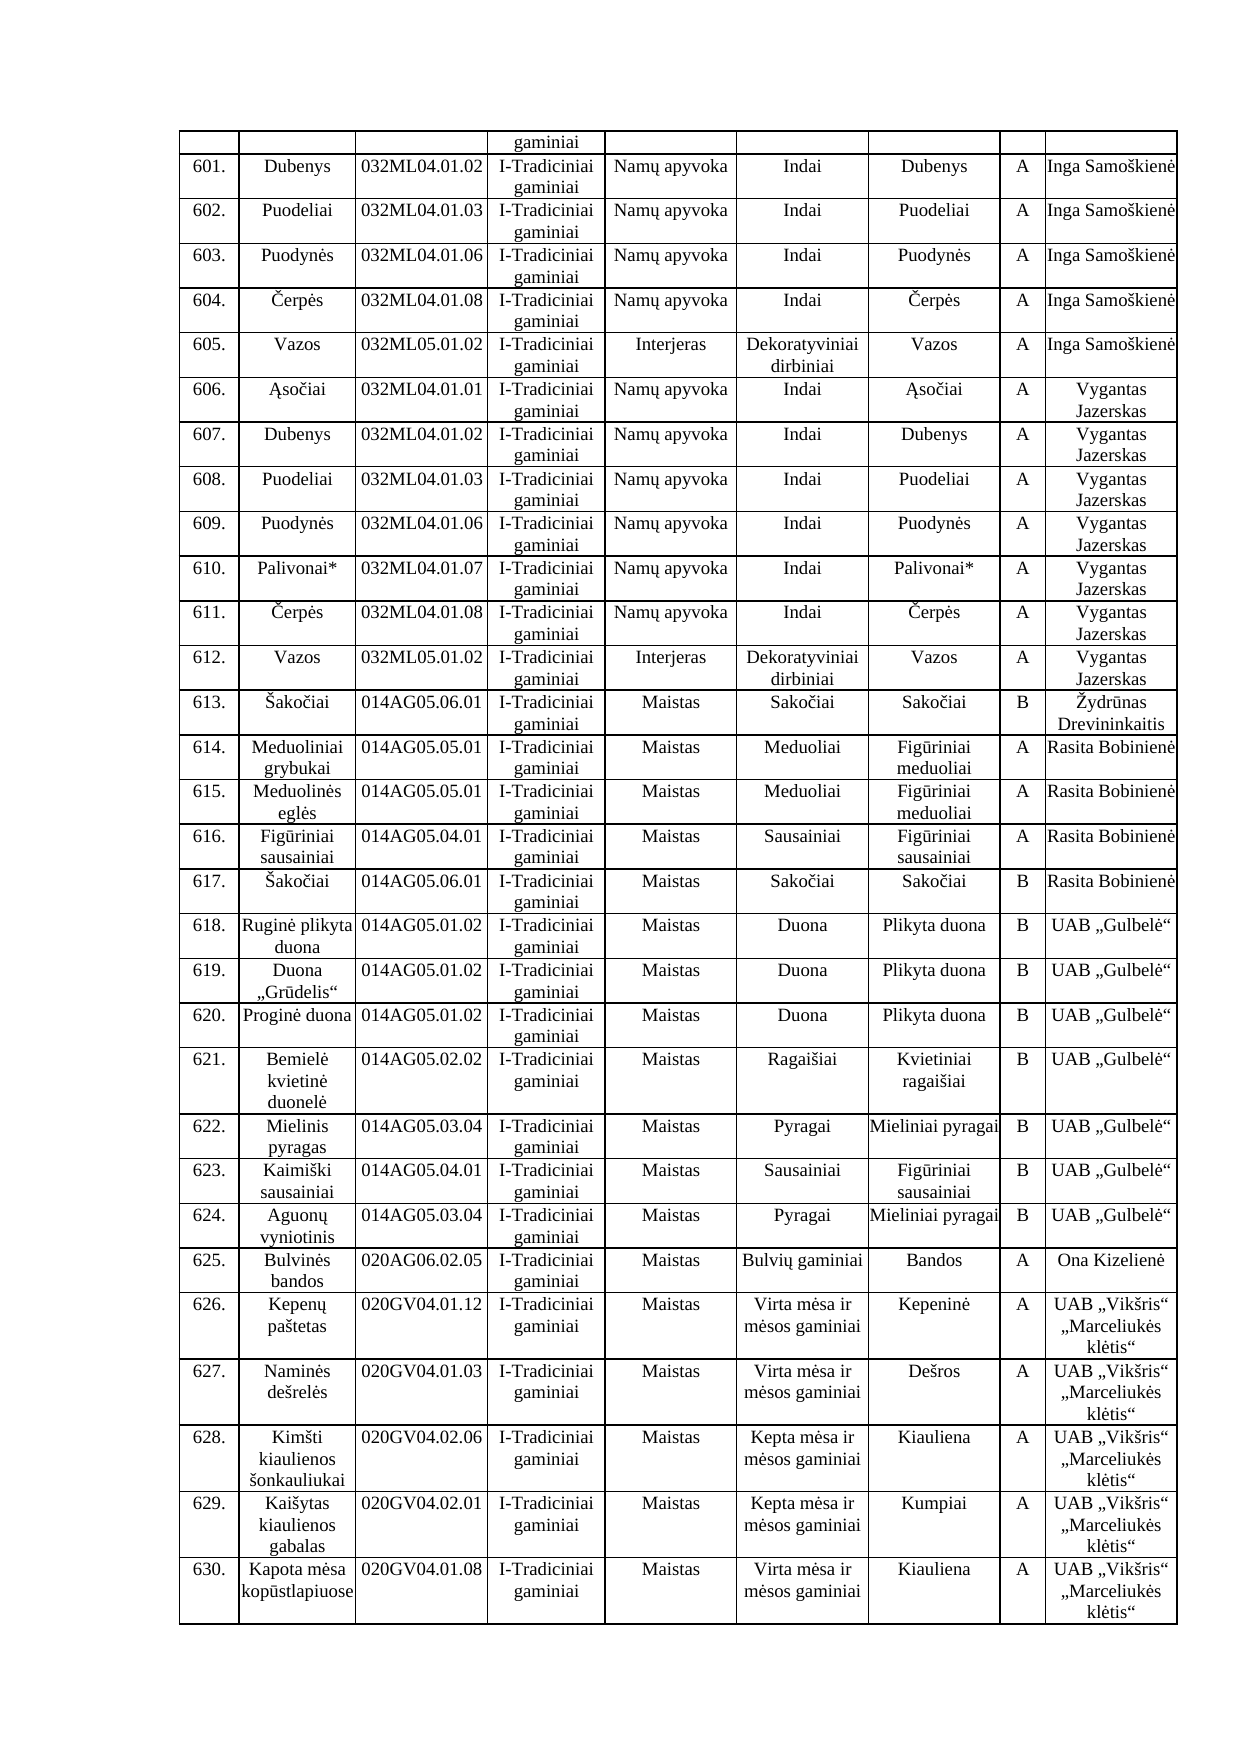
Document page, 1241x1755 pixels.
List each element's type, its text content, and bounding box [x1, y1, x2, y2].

table_cell Virta mėsa ir mėsos gaminiai [737, 1558, 868, 1623]
table_cell I-Tradiciniai gaminiai [488, 825, 604, 868]
table_cell Meduoliai [737, 736, 868, 779]
table_cell [175, 287, 179, 332]
table_cell Inga Samoškienė [1046, 289, 1176, 332]
table_cell I-Tradiciniai gaminiai [488, 1048, 604, 1113]
table_cell Figūriniai meduoliai [869, 736, 999, 779]
table_cell A [1001, 825, 1045, 868]
table_cell Interjeras [606, 333, 736, 376]
table_cell [175, 779, 179, 823]
table_cell Indai [737, 557, 868, 600]
table_cell 618. [180, 914, 238, 957]
table_cell [175, 198, 179, 242]
table_cell 603. [180, 244, 238, 287]
table_cell Kepenų paštetas [240, 1293, 355, 1358]
table_cell Rasita Bobinienė [1046, 736, 1176, 779]
table_cell Namų apyvoka [606, 244, 736, 287]
table_cell Bandos [869, 1249, 999, 1292]
table_cell 622. [180, 1115, 238, 1158]
table_cell UAB „Vikšris“ „Marceliukės klėtis“ [1046, 1558, 1176, 1623]
table_cell Maistas [606, 1048, 736, 1113]
table_cell 014AG05.03.04 [356, 1115, 487, 1158]
table_cell I-Tradiciniai gaminiai [488, 155, 604, 198]
table_cell [1178, 958, 1182, 1002]
table_cell Namų apyvoka [606, 155, 736, 198]
table_cell Rasita Bobinienė [1046, 780, 1176, 823]
table_cell A [1001, 646, 1045, 689]
table_cell Puodynės [240, 244, 355, 287]
table_cell Ragaišiai [737, 1048, 868, 1113]
table_cell Maistas [606, 1004, 736, 1047]
table_cell [175, 130, 179, 153]
table_cell Mieliniai pyragai [869, 1115, 999, 1158]
table_cell [175, 1358, 179, 1424]
table_cell I-Tradiciniai gaminiai [488, 378, 604, 421]
table_cell [1178, 376, 1182, 421]
table_cell Duona [737, 914, 868, 957]
table_cell Maistas [606, 1360, 736, 1424]
table_cell Dekoratyviniai dirbiniai [737, 646, 868, 689]
table_cell UAB „Vikšris“ „Marceliukės klėtis“ [1046, 1293, 1176, 1358]
table_cell 020GV04.02.06 [356, 1426, 487, 1491]
table_cell Šakočiai [240, 691, 355, 734]
table_cell A [1001, 1293, 1045, 1358]
table_cell UAB „Gulbelė“ [1046, 1048, 1176, 1113]
table_cell A [1001, 1360, 1045, 1424]
table_cell Dubenys [240, 155, 355, 198]
table_cell 615. [180, 780, 238, 823]
table_cell Indai [737, 289, 868, 332]
table_cell Namų apyvoka [606, 602, 736, 644]
table_cell Kiauliena [869, 1426, 999, 1491]
table_cell Meduolinės eglės [240, 780, 355, 823]
table_cell Maistas [606, 825, 736, 868]
table_cell 020GV04.01.08 [356, 1558, 487, 1623]
table_cell I-Tradiciniai gaminiai [488, 602, 604, 644]
table_cell Kepeninė [869, 1293, 999, 1358]
table_cell [1178, 913, 1182, 957]
table_cell Namų apyvoka [606, 289, 736, 332]
table_cell [1178, 555, 1182, 600]
table_cell [606, 132, 736, 153]
table_cell B [1001, 1048, 1045, 1113]
table_cell [175, 868, 179, 913]
table_cell [175, 1203, 179, 1247]
table_cell 612. [180, 646, 238, 689]
table_cell [175, 466, 179, 511]
table_cell 032ML04.01.08 [356, 289, 487, 332]
table_cell 032ML04.01.03 [356, 467, 487, 511]
table_cell Dekoratyviniai dirbiniai [737, 333, 868, 376]
table_cell B [1001, 1159, 1045, 1202]
table_cell Sakočiai [869, 870, 999, 913]
table_cell Virta mėsa ir mėsos gaminiai [737, 1293, 868, 1358]
table_cell Vygantas Jazerskas [1046, 423, 1176, 466]
table_cell 014AG05.05.01 [356, 780, 487, 823]
table_cell Sakočiai [737, 870, 868, 913]
table_cell A [1001, 155, 1045, 198]
table_cell Maistas [606, 870, 736, 913]
table_cell 607. [180, 423, 238, 466]
table_cell 020GV04.01.12 [356, 1293, 487, 1358]
table_cell I-Tradiciniai gaminiai [488, 199, 604, 242]
table_cell Puodynės [869, 244, 999, 287]
table_cell Ąsočiai [869, 378, 999, 421]
table_cell I-Tradiciniai gaminiai [488, 914, 604, 957]
table_cell B [1001, 914, 1045, 957]
table_cell 602. [180, 199, 238, 242]
table_cell 613. [180, 691, 238, 734]
table_cell Kepta mėsa ir mėsos gaminiai [737, 1492, 868, 1557]
table_cell Dubenys [869, 423, 999, 466]
table_cell 617. [180, 870, 238, 913]
table_cell [737, 132, 868, 153]
table_cell [1178, 600, 1182, 644]
table_cell [180, 132, 238, 153]
table_cell [1178, 466, 1182, 511]
table_cell Namų apyvoka [606, 423, 736, 466]
table_cell UAB „Gulbelė“ [1046, 1004, 1176, 1047]
table_cell 020GV04.01.03 [356, 1360, 487, 1424]
table_cell [175, 153, 179, 198]
table_cell Rasita Bobinienė [1046, 825, 1176, 868]
table_cell Čerpės [869, 289, 999, 332]
table_cell I-Tradiciniai gaminiai [488, 1492, 604, 1557]
table_cell Maistas [606, 1115, 736, 1158]
table_cell 014AG05.04.01 [356, 825, 487, 868]
table_cell 014AG05.03.04 [356, 1204, 487, 1247]
table_cell A [1001, 199, 1045, 242]
table_cell Kapota mėsa kopūstlapiuose [240, 1558, 355, 1623]
table_cell 032ML04.01.06 [356, 244, 487, 287]
table_cell 032ML04.01.08 [356, 602, 487, 644]
table_cell Maistas [606, 736, 736, 779]
table_cell Čerpės [240, 602, 355, 644]
table_cell 032ML05.01.02 [356, 333, 487, 376]
table_cell UAB „Gulbelė“ [1046, 1115, 1176, 1158]
table_cell Indai [737, 244, 868, 287]
table_cell I-Tradiciniai gaminiai [488, 691, 604, 734]
table_cell Dubenys [240, 423, 355, 466]
table_cell Inga Samoškienė [1046, 155, 1176, 198]
table_cell 032ML04.01.02 [356, 155, 487, 198]
table_cell Sausainiai [737, 1159, 868, 1202]
table_cell Maistas [606, 1249, 736, 1292]
table_cell I-Tradiciniai gaminiai [488, 646, 604, 689]
table_cell I-Tradiciniai gaminiai [488, 1004, 604, 1047]
table_cell [1178, 130, 1182, 153]
table_cell 624. [180, 1204, 238, 1247]
table_cell Čerpės [869, 602, 999, 644]
table_cell 616. [180, 825, 238, 868]
table_cell 020AG06.02.05 [356, 1249, 487, 1292]
table_cell Puodeliai [869, 467, 999, 511]
table_cell 610. [180, 557, 238, 600]
table_cell 621. [180, 1048, 238, 1113]
table_cell Dešros [869, 1360, 999, 1424]
table_cell Ona Kizelienė [1046, 1249, 1176, 1292]
table_cell A [1001, 557, 1045, 600]
table_cell [175, 555, 179, 600]
table_cell Namų apyvoka [606, 557, 736, 600]
table_cell 630. [180, 1558, 238, 1623]
table_cell Duona [737, 959, 868, 1002]
table_cell Inga Samoškienė [1046, 244, 1176, 287]
table_cell A [1001, 512, 1045, 555]
table_cell 614. [180, 736, 238, 779]
table_cell [1178, 1557, 1182, 1623]
table_cell [175, 511, 179, 555]
table_cell Kvietiniai ragaišiai [869, 1048, 999, 1113]
table_cell Indai [737, 423, 868, 466]
table_cell 014AG05.05.01 [356, 736, 487, 779]
table_cell 606. [180, 378, 238, 421]
table_cell [1178, 868, 1182, 913]
table_cell [1178, 1158, 1182, 1202]
table_cell Indai [737, 512, 868, 555]
table_cell B [1001, 1004, 1045, 1047]
table_cell 620. [180, 1004, 238, 1047]
table_cell Vygantas Jazerskas [1046, 378, 1176, 421]
table_cell Vygantas Jazerskas [1046, 467, 1176, 511]
table_cell 627. [180, 1360, 238, 1424]
table_cell [1178, 332, 1182, 376]
table_cell Pyragai [737, 1115, 868, 1158]
table_cell [175, 600, 179, 644]
table_cell Kimšti kiaulienos šonkauliukai [240, 1426, 355, 1491]
table_cell 628. [180, 1426, 238, 1491]
table_cell I-Tradiciniai gaminiai [488, 423, 604, 466]
table_cell [175, 645, 179, 689]
table_cell A [1001, 1492, 1045, 1557]
table_cell I-Tradiciniai gaminiai [488, 870, 604, 913]
table_cell [1178, 1002, 1182, 1047]
table_cell 014AG05.06.01 [356, 691, 487, 734]
table_cell A [1001, 1249, 1045, 1292]
table_cell I-Tradiciniai gaminiai [488, 1360, 604, 1424]
table_cell [1178, 1203, 1182, 1247]
table_cell [175, 823, 179, 868]
table_cell UAB „Vikšris“ „Marceliukės klėtis“ [1046, 1426, 1176, 1491]
table_cell UAB „Gulbelė“ [1046, 1204, 1176, 1247]
table_cell Mielinis pyragas [240, 1115, 355, 1158]
table_cell 623. [180, 1159, 238, 1202]
table_cell Vygantas Jazerskas [1046, 646, 1176, 689]
table_cell Žydrūnas Drevininkaitis [1046, 691, 1176, 734]
table_cell UAB „Vikšris“ „Marceliukės klėtis“ [1046, 1492, 1176, 1557]
table_cell A [1001, 467, 1045, 511]
table_cell Bulvių gaminiai [737, 1249, 868, 1292]
table_cell Figūriniai meduoliai [869, 780, 999, 823]
table_cell UAB „Vikšris“ „Marceliukės klėtis“ [1046, 1360, 1176, 1424]
table_cell Maistas [606, 1293, 736, 1358]
table_cell Vygantas Jazerskas [1046, 557, 1176, 600]
table_cell 014AG05.01.02 [356, 1004, 487, 1047]
table_cell Inga Samoškienė [1046, 333, 1176, 376]
table_cell Maistas [606, 1492, 736, 1557]
table_cell 629. [180, 1492, 238, 1557]
table_cell 626. [180, 1293, 238, 1358]
table_cell Figūriniai sausainiai [240, 825, 355, 868]
table_cell 032ML04.01.02 [356, 423, 487, 466]
table_cell Kumpiai [869, 1492, 999, 1557]
table_cell 604. [180, 289, 238, 332]
table_cell [1178, 1113, 1182, 1158]
table_cell Mieliniai pyragai [869, 1204, 999, 1247]
table_cell [175, 332, 179, 376]
table_cell A [1001, 289, 1045, 332]
table_cell Aguonų vyniotinis [240, 1204, 355, 1247]
table_cell [175, 1491, 179, 1557]
table_cell I-Tradiciniai gaminiai [488, 289, 604, 332]
table_cell Vazos [869, 333, 999, 376]
table_cell A [1001, 1426, 1045, 1491]
table_cell B [1001, 691, 1045, 734]
table_cell [175, 1113, 179, 1158]
table_cell 032ML04.01.07 [356, 557, 487, 600]
table_cell Čerpės [240, 289, 355, 332]
table_cell [175, 689, 179, 734]
table_cell 014AG05.01.02 [356, 959, 487, 1002]
table_cell Šakočiai [240, 870, 355, 913]
table_cell Ąsočiai [240, 378, 355, 421]
table_cell Palivonai* [869, 557, 999, 600]
table_cell A [1001, 333, 1045, 376]
table_cell [1178, 198, 1182, 242]
table_cell [1178, 1292, 1182, 1358]
table_cell Vygantas Jazerskas [1046, 512, 1176, 555]
table_cell Vygantas Jazerskas [1046, 602, 1176, 644]
table_cell [1178, 1247, 1182, 1292]
table_cell [175, 1047, 179, 1113]
table_cell I-Tradiciniai gaminiai [488, 1249, 604, 1292]
table_cell I-Tradiciniai gaminiai [488, 959, 604, 1002]
table_cell [1178, 1047, 1182, 1113]
table_cell [175, 1292, 179, 1358]
table_cell [869, 132, 999, 153]
table_cell I-Tradiciniai gaminiai [488, 1426, 604, 1491]
table_cell 014AG05.06.01 [356, 870, 487, 913]
table_cell [175, 243, 179, 287]
table_cell [1046, 132, 1176, 153]
table_cell [1001, 132, 1045, 153]
table_cell [1178, 1424, 1182, 1491]
table_cell Indai [737, 467, 868, 511]
table_cell Naminės dešrelės [240, 1360, 355, 1424]
table_cell Plikyta duona [869, 959, 999, 1002]
table_cell A [1001, 780, 1045, 823]
table_cell [175, 734, 179, 779]
table_cell B [1001, 959, 1045, 1002]
table_cell I-Tradiciniai gaminiai [488, 467, 604, 511]
table_cell [1178, 779, 1182, 823]
table_cell A [1001, 1558, 1045, 1623]
table_cell I-Tradiciniai gaminiai [488, 1115, 604, 1158]
table_cell Puodynės [240, 512, 355, 555]
table_cell I-Tradiciniai gaminiai [488, 557, 604, 600]
table_cell Sausainiai [737, 825, 868, 868]
table_cell Namų apyvoka [606, 199, 736, 242]
table_cell I-Tradiciniai gaminiai [488, 333, 604, 376]
table_cell 611. [180, 602, 238, 644]
table_cell [175, 913, 179, 957]
table_cell Figūriniai sausainiai [869, 825, 999, 868]
table_cell [175, 1247, 179, 1292]
table_cell [175, 1002, 179, 1047]
table_cell Pyragai [737, 1204, 868, 1247]
table_cell Virta mėsa ir mėsos gaminiai [737, 1360, 868, 1424]
table_cell B [1001, 870, 1045, 913]
table_cell Rasita Bobinienė [1046, 870, 1176, 913]
table_cell [1178, 1491, 1182, 1557]
table_cell Duona „Grūdelis“ [240, 959, 355, 1002]
table_cell [175, 421, 179, 466]
table_cell A [1001, 423, 1045, 466]
table_cell 032ML04.01.03 [356, 199, 487, 242]
table_cell [1178, 153, 1182, 198]
table_cell I-Tradiciniai gaminiai [488, 1558, 604, 1623]
table_cell A [1001, 244, 1045, 287]
table_cell [1178, 287, 1182, 332]
table_cell Interjeras [606, 646, 736, 689]
table_cell Inga Samoškienė [1046, 199, 1176, 242]
table_cell Indai [737, 199, 868, 242]
table_cell I-Tradiciniai gaminiai [488, 1293, 604, 1358]
table_cell B [1001, 1204, 1045, 1247]
table_cell UAB „Gulbelė“ [1046, 1159, 1176, 1202]
table_cell I-Tradiciniai gaminiai [488, 244, 604, 287]
table_cell A [1001, 378, 1045, 421]
table_cell UAB „Gulbelė“ [1046, 959, 1176, 1002]
table_cell [1178, 1358, 1182, 1424]
table_cell Vazos [240, 646, 355, 689]
table_cell 014AG05.02.02 [356, 1048, 487, 1113]
table_cell Kaimiški sausainiai [240, 1159, 355, 1202]
table_cell Vazos [869, 646, 999, 689]
table_cell Kaišytas kiaulienos gabalas [240, 1492, 355, 1557]
table_cell 605. [180, 333, 238, 376]
table_cell [1178, 645, 1182, 689]
table_cell 032ML04.01.01 [356, 378, 487, 421]
table_cell Vazos [240, 333, 355, 376]
table_cell Bulvinės bandos [240, 1249, 355, 1292]
table_cell Bemielė kvietinė duonelė [240, 1048, 355, 1113]
table_cell Meduoliai [737, 780, 868, 823]
table_cell Maistas [606, 1426, 736, 1491]
table_cell [1178, 734, 1182, 779]
table_cell Namų apyvoka [606, 467, 736, 511]
table_cell UAB „Gulbelė“ [1046, 914, 1176, 957]
table_cell Maistas [606, 914, 736, 957]
table_cell 032ML04.01.06 [356, 512, 487, 555]
table_cell Indai [737, 602, 868, 644]
table_cell Maistas [606, 1159, 736, 1202]
table_cell Plikyta duona [869, 1004, 999, 1047]
table_cell [1178, 689, 1182, 734]
table_cell Namų apyvoka [606, 378, 736, 421]
table_cell 609. [180, 512, 238, 555]
table_cell Meduoliniai grybukai [240, 736, 355, 779]
table_cell Maistas [606, 959, 736, 1002]
table_cell Puodeliai [240, 467, 355, 511]
table_cell [175, 958, 179, 1002]
table_cell [175, 1158, 179, 1202]
table_cell Puodeliai [869, 199, 999, 242]
table_cell Puodeliai [240, 199, 355, 242]
table_cell A [1001, 736, 1045, 779]
table_cell Proginė duona [240, 1004, 355, 1047]
table_cell Sakočiai [869, 691, 999, 734]
table_cell Sakočiai [737, 691, 868, 734]
table_cell Duona [737, 1004, 868, 1047]
table_cell Namų apyvoka [606, 512, 736, 555]
table_cell Ruginė plikyta duona [240, 914, 355, 957]
table_cell 032ML05.01.02 [356, 646, 487, 689]
table_cell 619. [180, 959, 238, 1002]
table_cell Dubenys [869, 155, 999, 198]
table_cell Indai [737, 378, 868, 421]
table_cell [1178, 823, 1182, 868]
table_cell [1178, 243, 1182, 287]
table_cell 608. [180, 467, 238, 511]
table_cell Plikyta duona [869, 914, 999, 957]
table_cell [240, 132, 355, 153]
table_cell [175, 1424, 179, 1491]
table_cell Figūriniai sausainiai [869, 1159, 999, 1202]
table_cell 020GV04.02.01 [356, 1492, 487, 1557]
table_cell 601. [180, 155, 238, 198]
table_cell I-Tradiciniai gaminiai [488, 1159, 604, 1202]
table_cell A [1001, 602, 1045, 644]
table_cell Indai [737, 155, 868, 198]
table_cell Maistas [606, 691, 736, 734]
table_cell Palivonai* [240, 557, 355, 600]
table_cell I-Tradiciniai gaminiai [488, 736, 604, 779]
table_cell gaminiai [488, 132, 604, 153]
table_cell Puodynės [869, 512, 999, 555]
table_cell Maistas [606, 780, 736, 823]
table_cell Maistas [606, 1204, 736, 1247]
table_cell Kiauliena [869, 1558, 999, 1623]
table_cell [175, 1557, 179, 1623]
table_cell [1178, 511, 1182, 555]
table_cell Maistas [606, 1558, 736, 1623]
table_cell [175, 376, 179, 421]
table_cell 014AG05.01.02 [356, 914, 487, 957]
table_cell B [1001, 1115, 1045, 1158]
table_cell I-Tradiciniai gaminiai [488, 780, 604, 823]
table_cell [1178, 421, 1182, 466]
table_cell 625. [180, 1249, 238, 1292]
table_cell Kepta mėsa ir mėsos gaminiai [737, 1426, 868, 1491]
table_cell I-Tradiciniai gaminiai [488, 1204, 604, 1247]
table_cell [356, 132, 487, 153]
table_cell I-Tradiciniai gaminiai [488, 512, 604, 555]
table_cell 014AG05.04.01 [356, 1159, 487, 1202]
